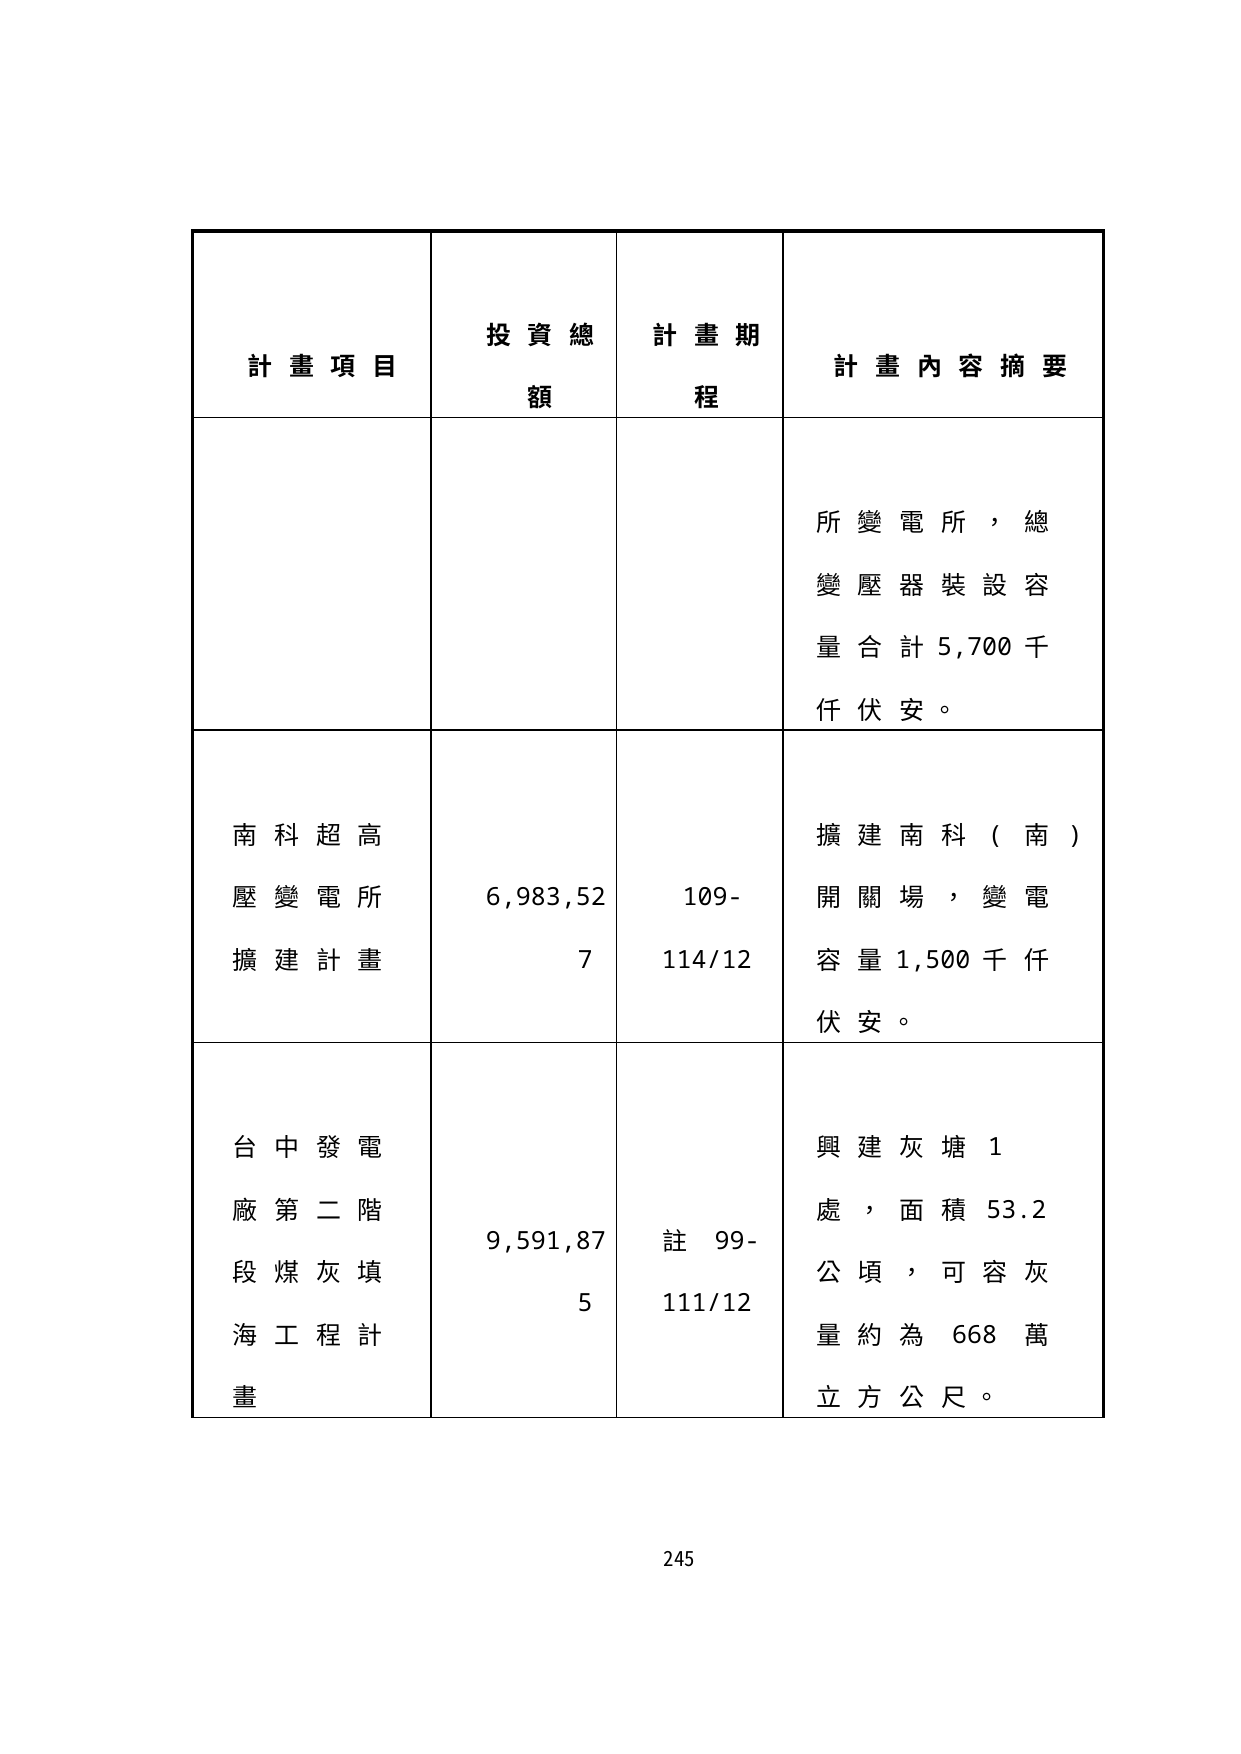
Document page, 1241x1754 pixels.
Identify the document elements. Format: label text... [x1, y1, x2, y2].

table_header 計畫項目 [194, 233, 430, 417]
table_cell 所變電所，總變壓器裝設容量合計5,700千仟伏安。 [784, 418, 1102, 729]
table_cell 6,983,527 [432, 731, 616, 1042]
table_header 計畫期程 [617, 233, 782, 417]
table_cell [432, 418, 616, 729]
table_cell 註99-111/12 [617, 1043, 782, 1417]
table_cell 台中發電廠第二階段煤灰填海工程計畫 [194, 1043, 430, 1417]
table_header 投資總額 [432, 233, 616, 417]
table_header 計畫內容摘要 [784, 233, 1102, 417]
table_cell 109-114/12 [617, 731, 782, 1042]
table_cell [194, 418, 430, 729]
table_cell 9,591,875 [432, 1043, 616, 1417]
table_cell 南科超高壓變電所擴建計畫 [194, 731, 430, 1042]
table_cell 興建灰塘1處，面積53.2公頃，可容灰量約為668萬立方公尺。 [784, 1043, 1102, 1417]
table_cell 擴建南科(南)開關場，變電容量1,500千仟伏安。 [784, 731, 1102, 1042]
table_cell [617, 418, 782, 729]
